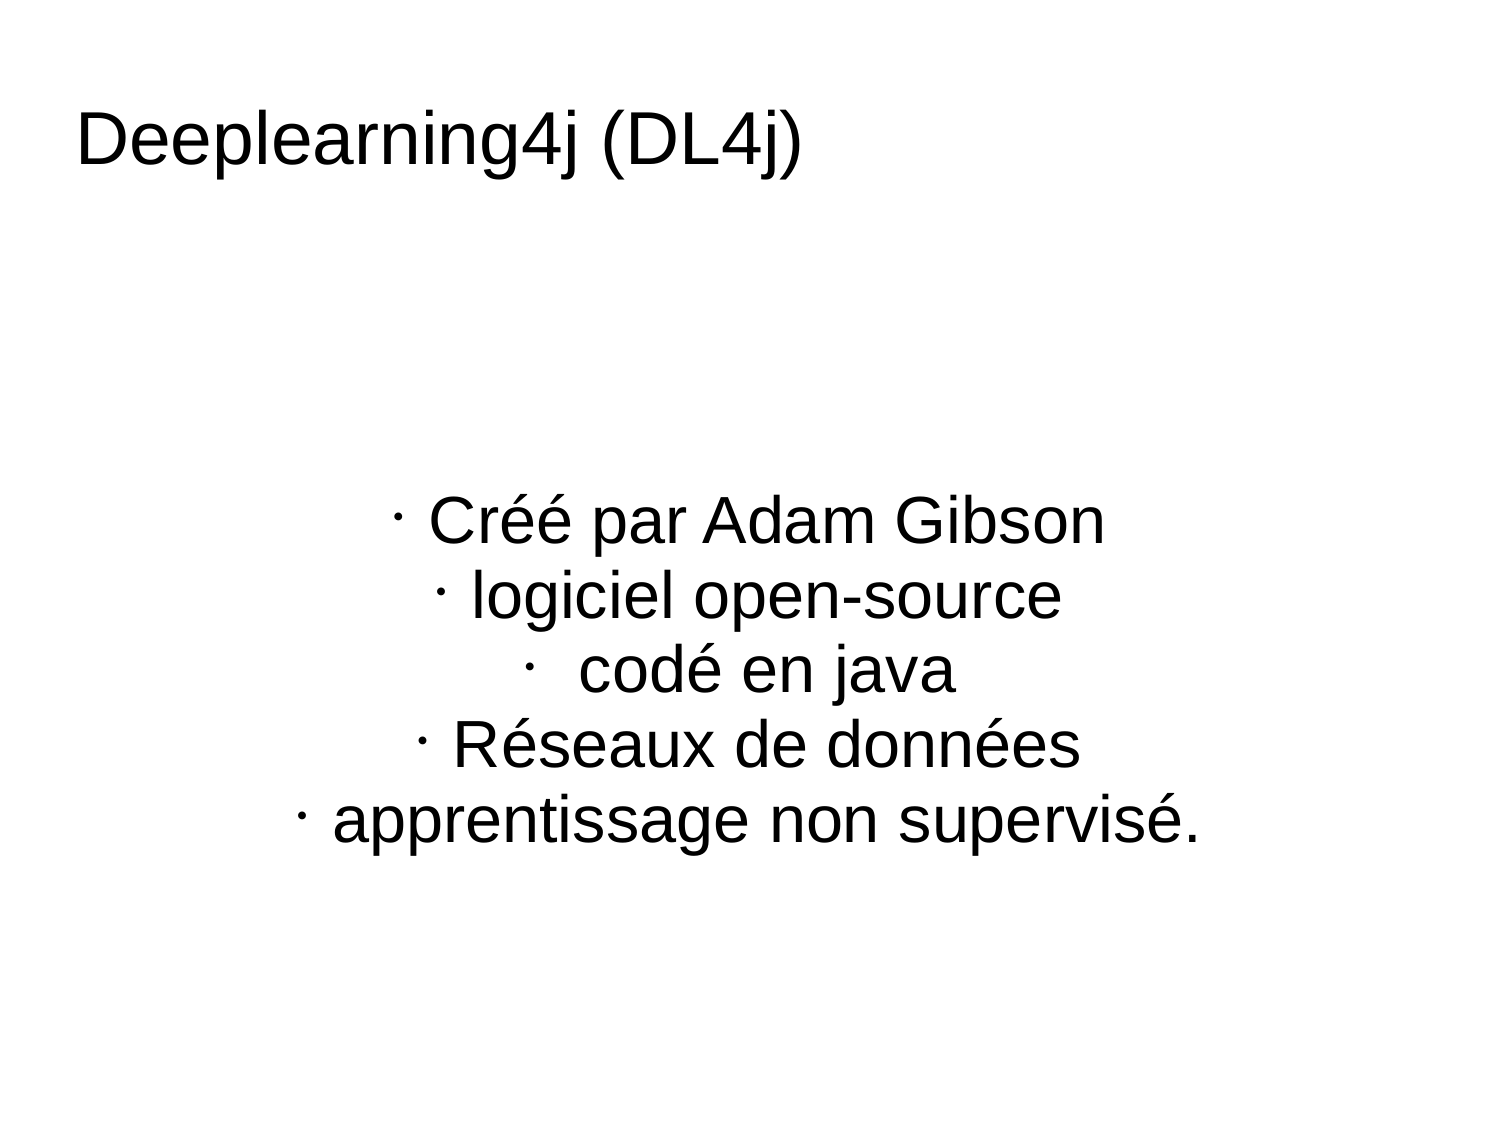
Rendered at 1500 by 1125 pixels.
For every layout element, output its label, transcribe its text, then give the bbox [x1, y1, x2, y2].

subtitle Créé par Adam Gibson logiciel open-source codé en java Réseaux de données apprentissage non supervisé. [75, 262, 1425, 1078]
title Deeplearning4j (DL4j) [75, 45, 1425, 233]
